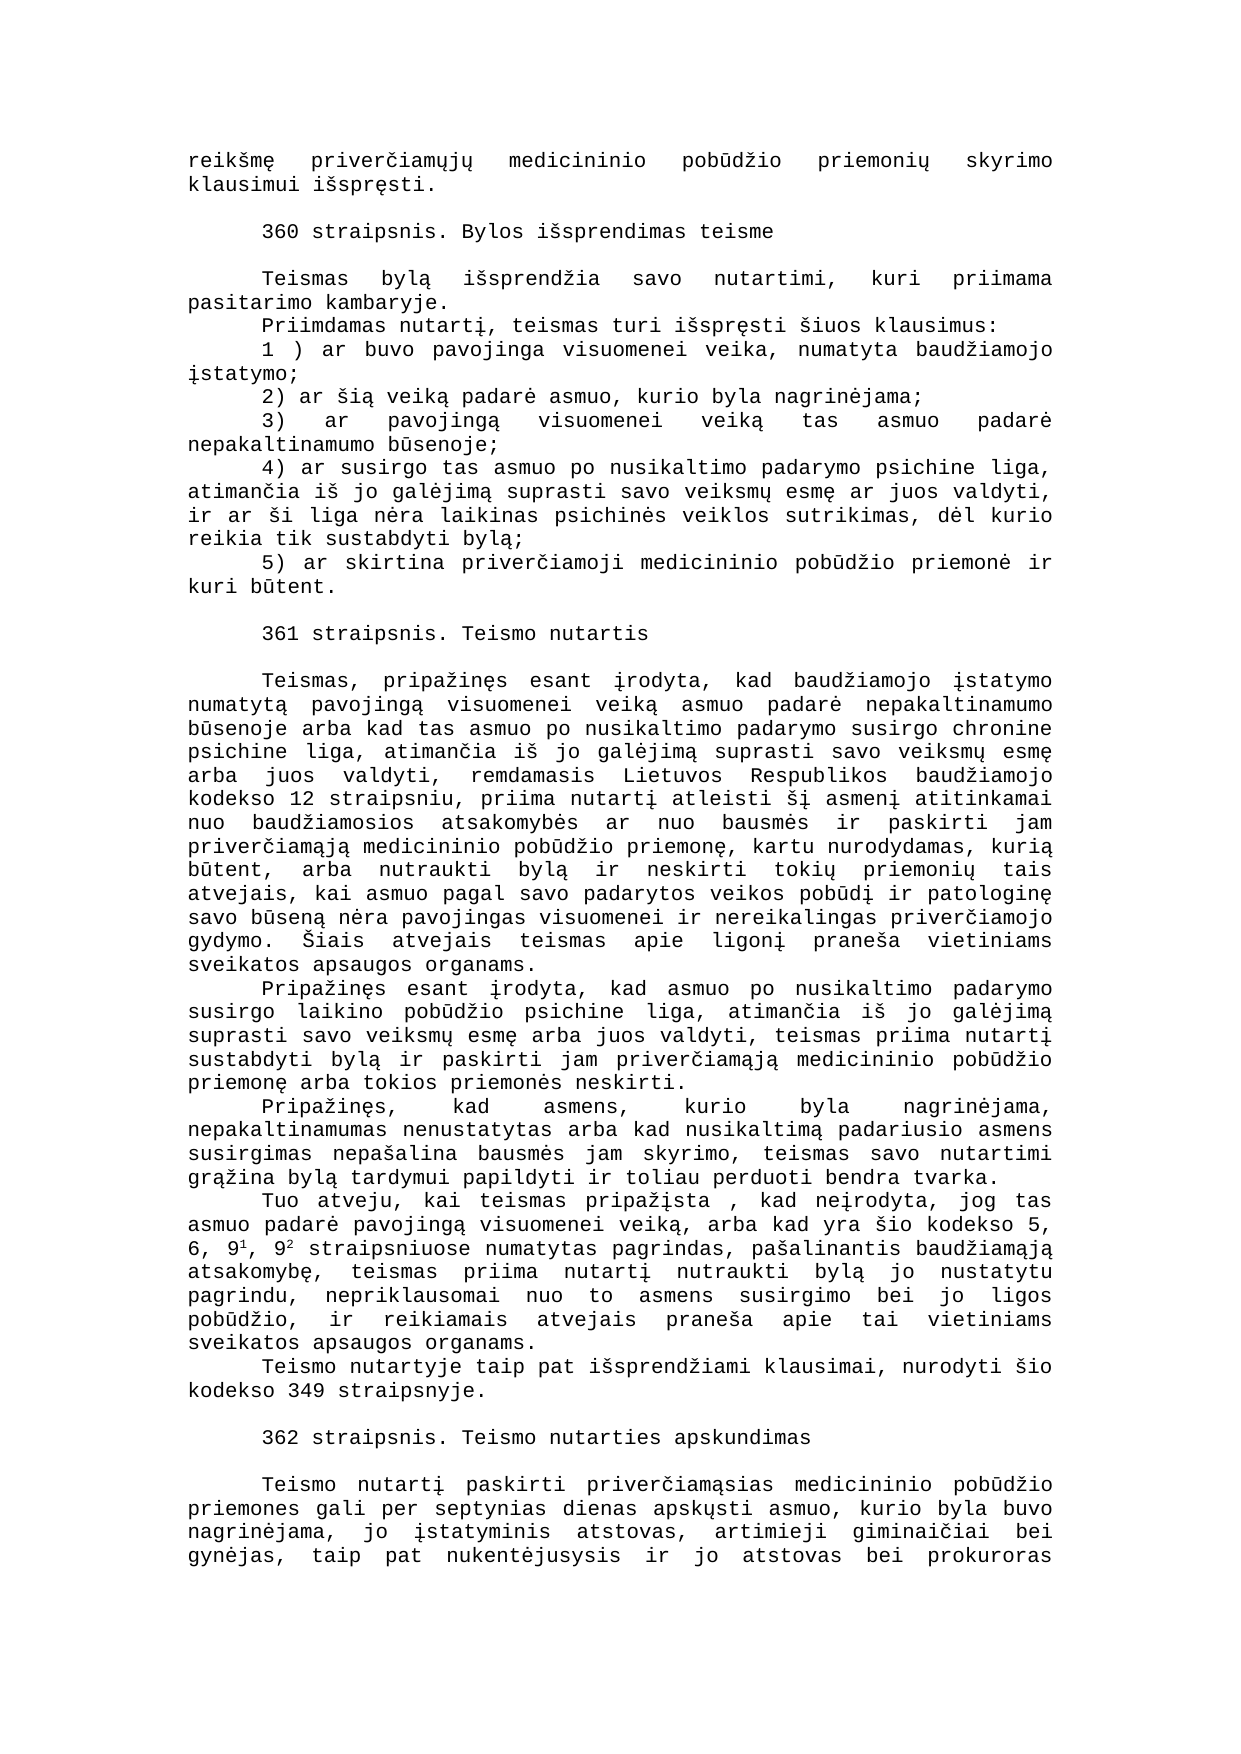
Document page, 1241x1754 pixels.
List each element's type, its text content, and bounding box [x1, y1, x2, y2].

text Teismas bylą išsprendžia savo nutartimi, kuri priimama pasitarimo kambaryje. [187, 268, 1053, 316]
text 4) ar susirgo tas asmuo po nusikaltimo padarymo psichine liga, atimančia iš jo galėjimą suprasti savo veiksmų esmę ar juos valdyti, ir ar ši liga nėra laikinas psichinės veiklos sutrikimas, dėl kurio reikia tik sustabdyti bylą; [187, 457, 1053, 552]
text Tuo atveju, kai teismas pripažįsta , kad neįrodyta, jog tas asmuo padarė pavojingą visuomenei veiką, arba kad yra šio kodekso 5, 6, 91, 92 straipsniuose numatytas pagrindas, pašalinantis baudžiamąją atsakomybę, teismas priima nutartį nutraukti bylą jo nustatytu pagrindu, nepriklausomai nuo to asmens susirgimo bei jo ligos pobūdžio, ir reikiamais atvejais praneša apie tai vietiniams sveikatos apsaugos organams. [187, 1190, 1053, 1356]
text Pripažinęs esant įrodyta, kad asmuo po nusikaltimo padarymo susirgo laikino pobūdžio psichine liga, atimančia iš jo galėjimą suprasti savo veiksmų esmę arba juos valdyti, teismas priima nutartį sustabdyti bylą ir paskirti jam priverčiamąją medicininio pobūdžio priemonę arba tokios priemonės neskirti. [187, 978, 1053, 1096]
text Teismas, pripažinęs esant įrodyta, kad baudžiamojo įstatymo numatytą pavojingą visuomenei veiką asmuo padarė nepakaltinamumo būsenoje arba kad tas asmuo po nusikaltimo padarymo susirgo chronine psichine liga, atimančia iš jo galėjimą suprasti savo veiksmų esmę arba juos valdyti, remdamasis Lietuvos Respublikos baudžiamojo kodekso 12 straipsniu, priima nutartį atleisti šį asmenį atitinkamai nuo baudžiamosios atsakomybės ar nuo bausmės ir paskirti jam priverčiamąją medicininio pobūdžio priemonę, kartu nurodydamas, kurią būtent, arba nutraukti bylą ir neskirti tokių priemonių tais atvejais, kai asmuo pagal savo padarytos veikos pobūdį ir patologinę savo būseną nėra pavojingas visuomenei ir nereikalingas priverčiamojo gydymo. Šiais atvejais teismas apie ligonį praneša vietiniams sveikatos apsaugos organams. [187, 670, 1053, 978]
text 5) ar skirtina priverčiamoji medicininio pobūdžio priemonė ir kuri būtent. [187, 552, 1053, 599]
text 3) ar pavojingą visuomenei veiką tas asmuo padarė nepakaltinamumo būsenoje; [187, 410, 1053, 457]
text reikšmę priverčiamųjų medicininio pobūdžio priemonių skyrimo klausimui išspręsti. [187, 150, 1053, 197]
text Teismo nutartyje taip pat išsprendžiami klausimai, nurodyti šio kodekso 349 straipsnyje. [187, 1356, 1053, 1403]
text 2) ar šią veiką padarė asmuo, kurio byla nagrinėjama; [187, 386, 1053, 410]
text 360 straipsnis. Bylos išsprendimas teisme [187, 221, 1053, 244]
text Priimdamas nutartį, teismas turi išspręsti šiuos klausimus: [187, 316, 1053, 339]
text Teismo nutartį paskirti priverčiamąsias medicininio pobūdžio priemones gali per septynias dienas apskųsti asmuo, kurio byla buvo nagrinėjama, jo įstatyminis atstovas, artimieji giminaičiai bei gynėjas, taip pat nukentėjusysis ir jo atstovas bei prokuroras [187, 1474, 1053, 1569]
text 1 ) ar buvo pavojinga visuomenei veika, numatyta baudžiamojo įstatymo; [187, 339, 1053, 386]
text 362 straipsnis. Teismo nutarties apskundimas [187, 1427, 1053, 1451]
text 361 straipsnis. Teismo nutartis [187, 623, 1053, 647]
text Pripažinęs, kad asmens, kurio byla nagrinėjama, nepakaltinamumas nenustatytas arba kad nusikaltimą padariusio asmens susirgimas nepašalina bausmės jam skyrimo, teismas savo nutartimi grąžina bylą tardymui papildyti ir toliau perduoti bendra tvarka. [187, 1096, 1053, 1190]
